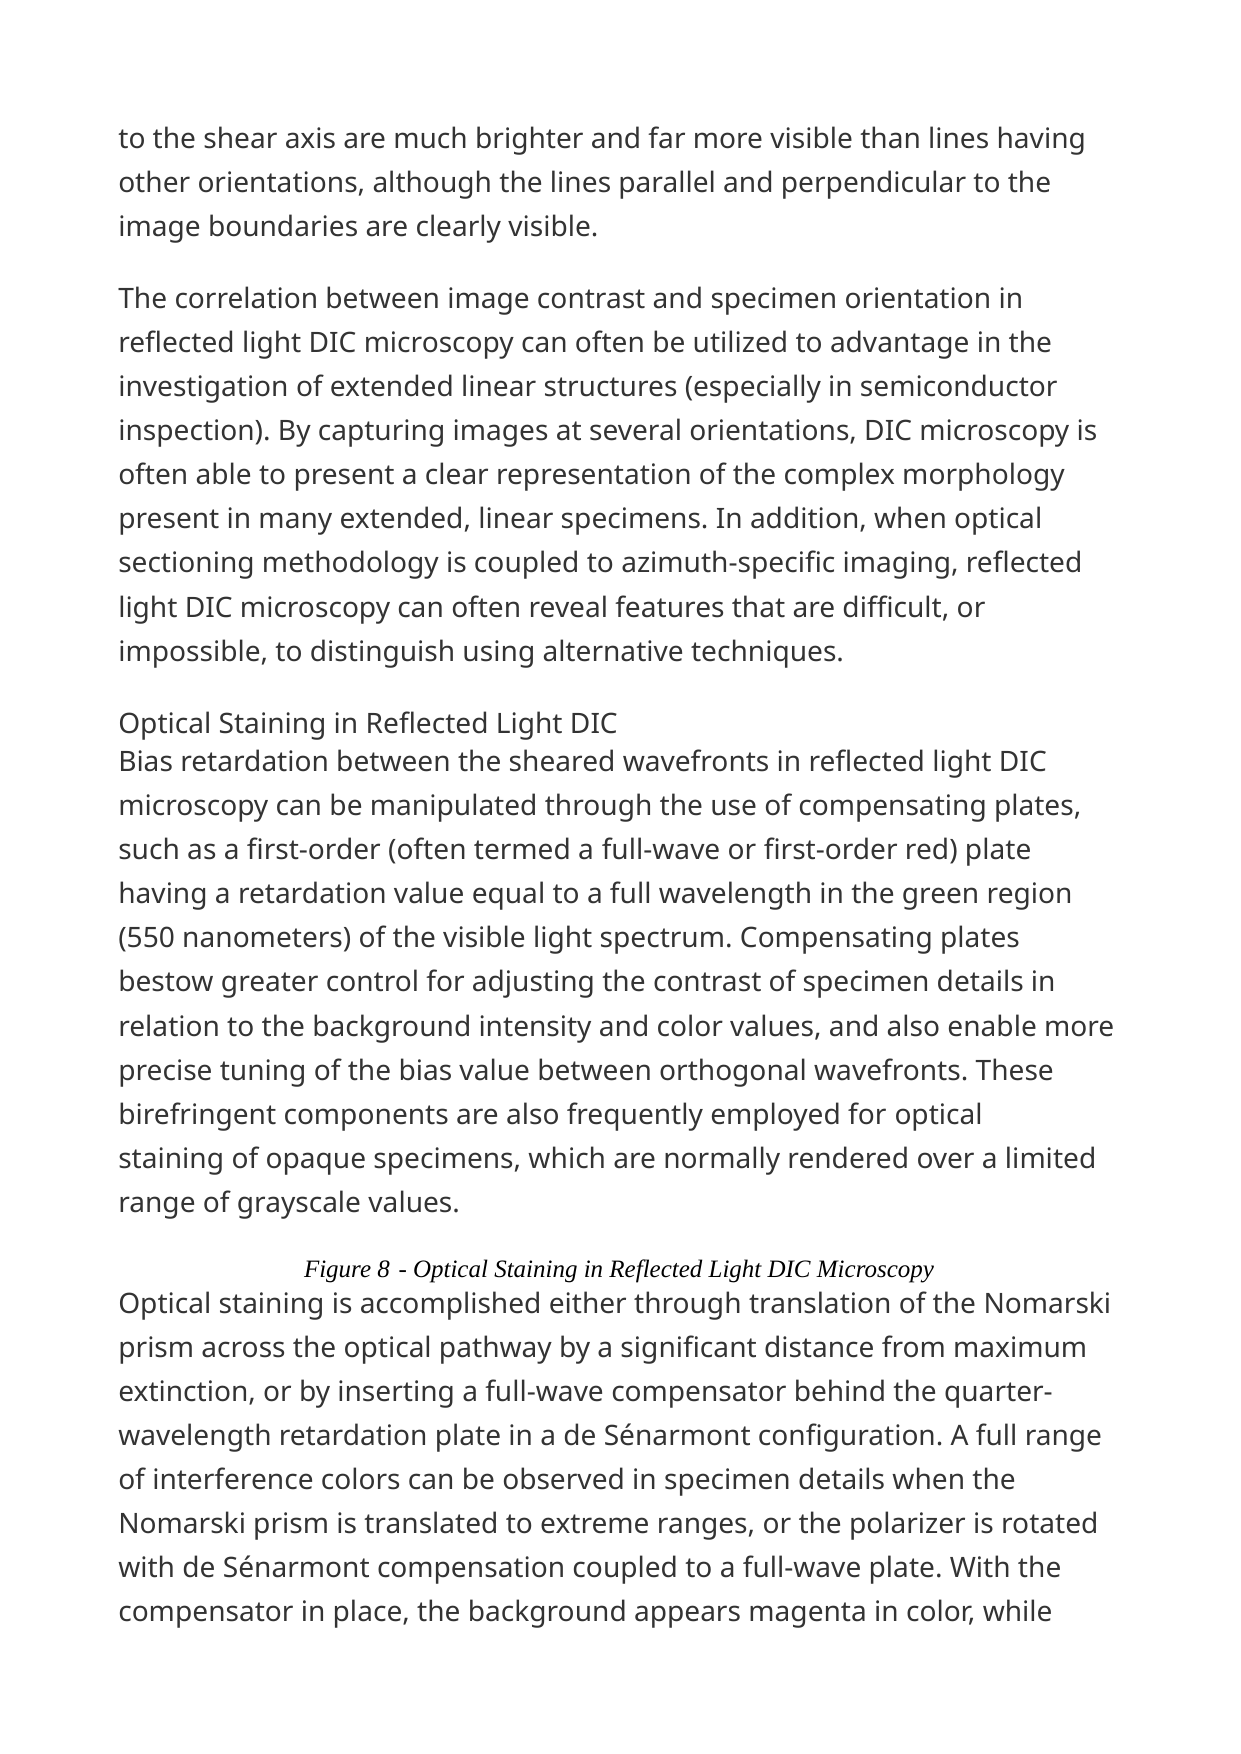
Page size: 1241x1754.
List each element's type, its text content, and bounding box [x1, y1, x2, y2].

text Optical staining is accomplished either through translation of the Nomarski prism across the optical pathway by a significant distance from maximum extinction, or by inserting a full-wave compensator behind the quarter-wavelength retardation plate in a de Sénarmont configuration. A full range of interference colors can be observed in specimen details when the Nomarski prism is translated to extreme ranges, or the polarizer is rotated with de Sénarmont compensation coupled to a full-wave plate. With the compensator in place, the background appears magenta in color, while [118, 1283, 1122, 1630]
text The correlation between image contrast and specimen orientation in reflected light DIC microscopy can often be utilized to advantage in the investigation of extended linear structures (especially in semiconductor inspection). By capturing images at several orientations, DIC microscopy is often able to present a clear representation of the complex morphology present in many extended, linear specimens. In addition, when optical sectioning methodology is coupled to azimuth-specific imaging, reflected light DIC microscopy can often reveal features that are difficult, or impossible, to distinguish using alternative techniques. [118, 278, 1122, 669]
text to the shear axis are much brighter and far more visible than lines having other orientations, although the lines parallel and perpendicular to the image boundaries are clearly visible. [118, 118, 1122, 244]
subtitle Figure 8 - Optical Staining in Reflected Light DIC Microscopy [118, 1254, 1122, 1283]
text Bias retardation between the sheared wavefronts in reflected light DIC microscopy can be manipulated through the use of compensating plates, such as a first-order (often termed a full-wave or first-order red) plate having a retardation value equal to a full wavelength in the green region (550 nanometers) of the visible light spectrum. Compensating plates bestow greater control for adjusting the contrast of specimen details in relation to the background intensity and color values, and also enable more precise tuning of the bias value between orthogonal wavefronts. These birefringent components are also frequently employed for optical staining of opaque specimens, which are normally rendered over a limited range of grayscale values. [118, 741, 1122, 1220]
subtitle Optical Staining in Reflected Light DIC [118, 703, 1122, 741]
